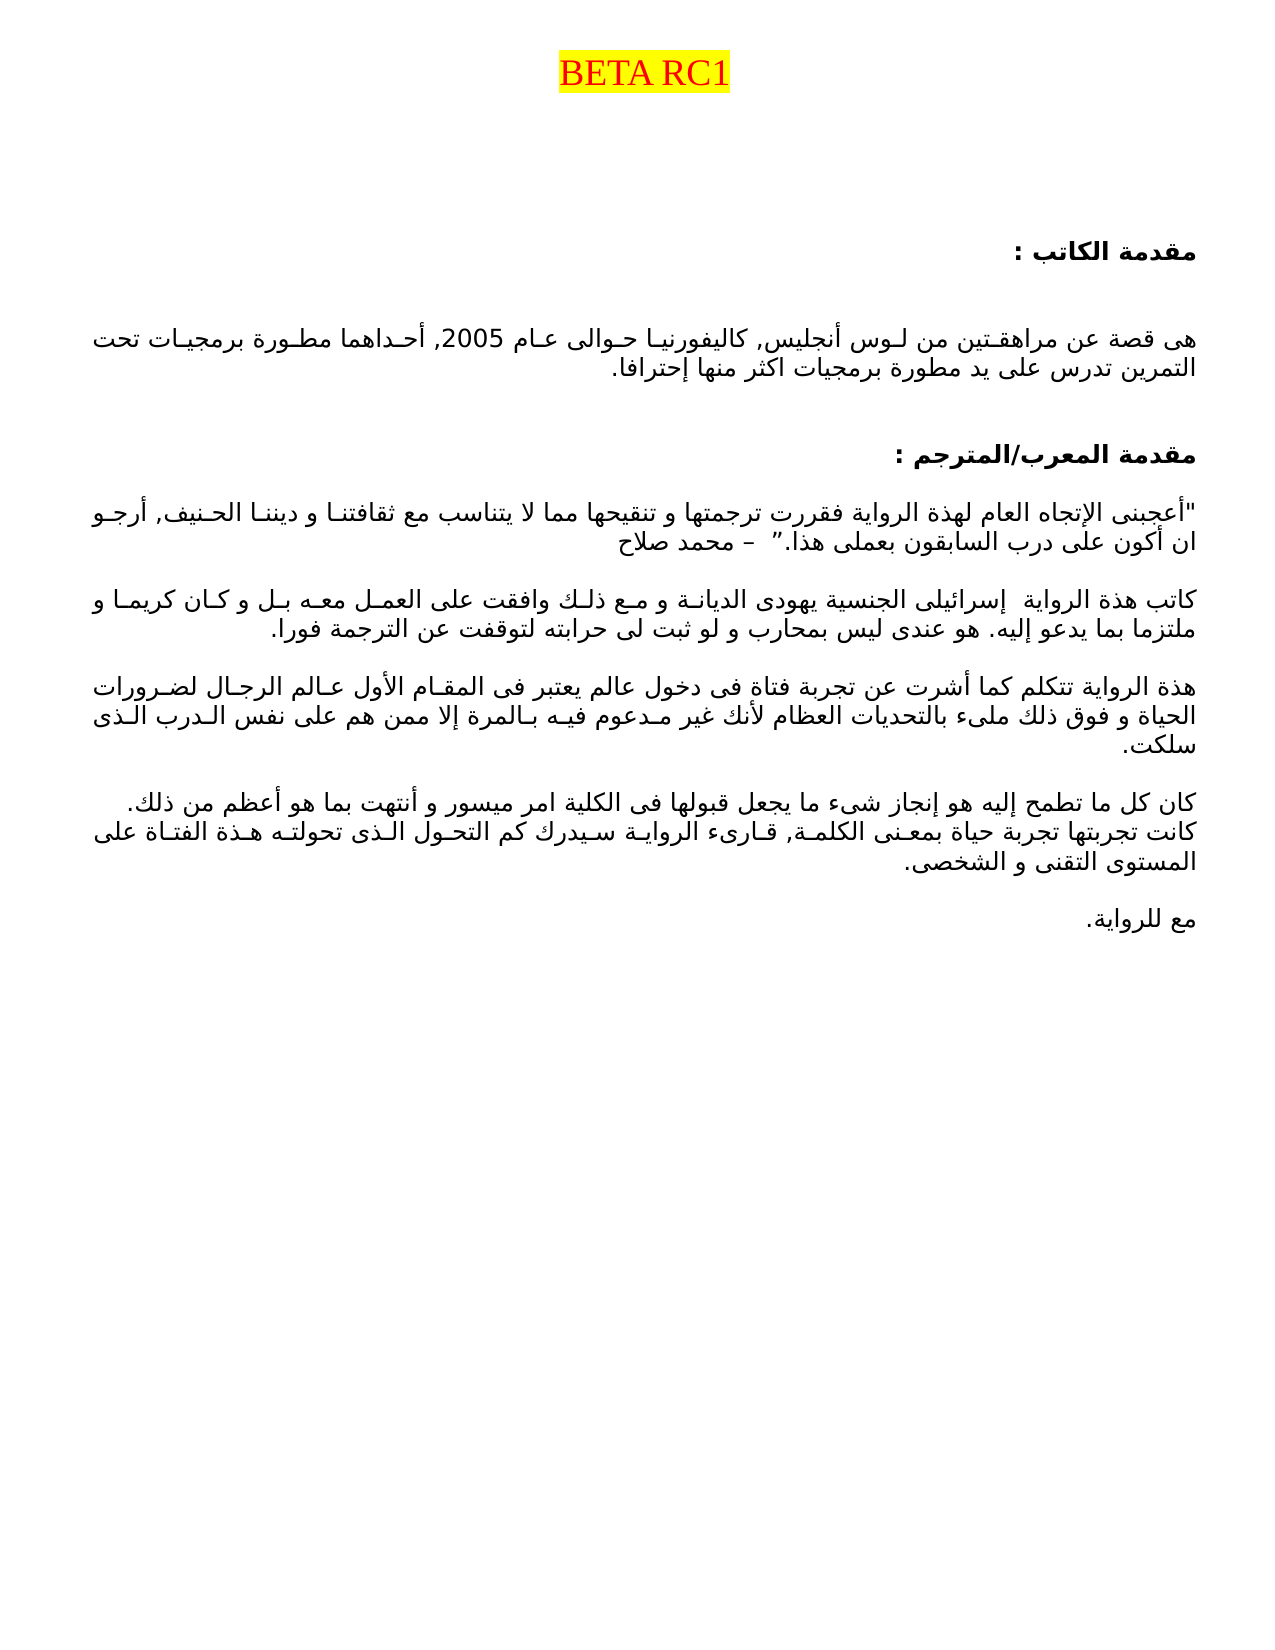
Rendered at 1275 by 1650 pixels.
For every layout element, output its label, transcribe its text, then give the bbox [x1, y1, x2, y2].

text "أعجبنى الإتجاه العام لهذة الرواية فقررت ترجمتها و تنقيحها مما لا يتناسب مع ثقافتنا و ديننا الحنيف, أرجو ان أكون على درب السابقون بعملى هذا.” – محمد صلاح [92, 498, 1197, 556]
text مع للرواية. [92, 905, 1197, 934]
text هى قصة عن مراهقتين من لوس أنجليس, كاليفورنيا حوالى عام 2005, أحداهما مطورة برمجيات تحت التمرين تدرس على يد مطورة برمجيات اكثر منها إحترافا. [92, 324, 1197, 383]
text كانت تجربتها تجربة حياة بمعنى الكلمة, قارىء الرواية سيدرك كم التحول الذى تحولته هذة الفتاة على المستوى التقنى و الشخصى. [92, 818, 1197, 876]
text كان كل ما تطمح إليه هو إنجاز شىء ما يجعل قبولها فى الكلية امر ميسور و أنتهت بما هو أعظم من ذلك. [92, 788, 1197, 818]
text كاتب هذة الرواية إسرائيلى الجنسية يهودى الديانة و مع ذلك وافقت على العمل معه بل و كان كريما و ملتزما بما يدعو إليه. هو عندى ليس بمحارب و لو ثبت لى حرابته لتوقفت عن الترجمة فورا. [92, 585, 1197, 643]
text مقدمة المعرب/المترجم : [92, 440, 1197, 469]
text هذة الرواية تتكلم كما أشرت عن تجربة فتاة فى دخول عالم يعتبر فى المقام الأول عالم الرجال لضرورات الحياة و فوق ذلك ملىء بالتحديات العظام لأنك غير مدعوم فيه بالمرة إلا ممن هم على نفس الدرب الذى سلكت. [92, 672, 1197, 760]
text مقدمة الكاتب : [92, 238, 1197, 267]
